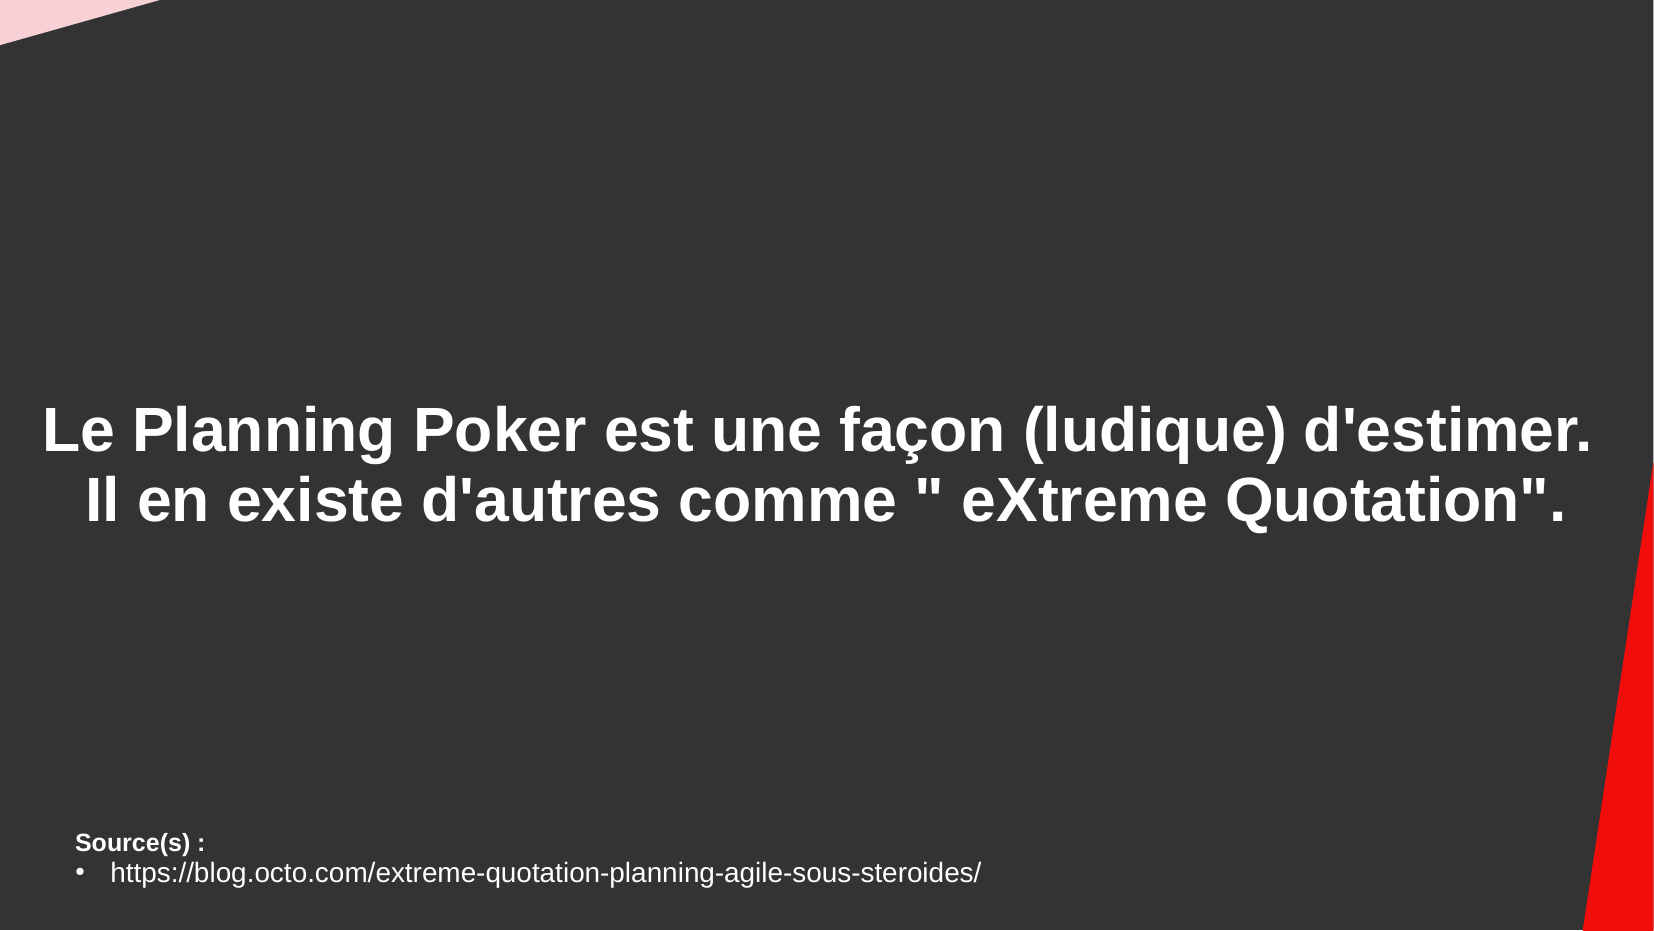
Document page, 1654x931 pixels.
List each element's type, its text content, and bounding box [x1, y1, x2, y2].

text_box [1582, 458, 1654, 931]
title Le Planning Poker est une façon (ludique) d'estimer. Il en existe d'autres comme " eXtreme Quotation". [31, 352, 1622, 578]
text_box Source(s) : https://blog.octo.com/extreme-quotation-planning-agile-sous-steroides/ [60, 821, 1546, 921]
text_box [0, 0, 160, 46]
